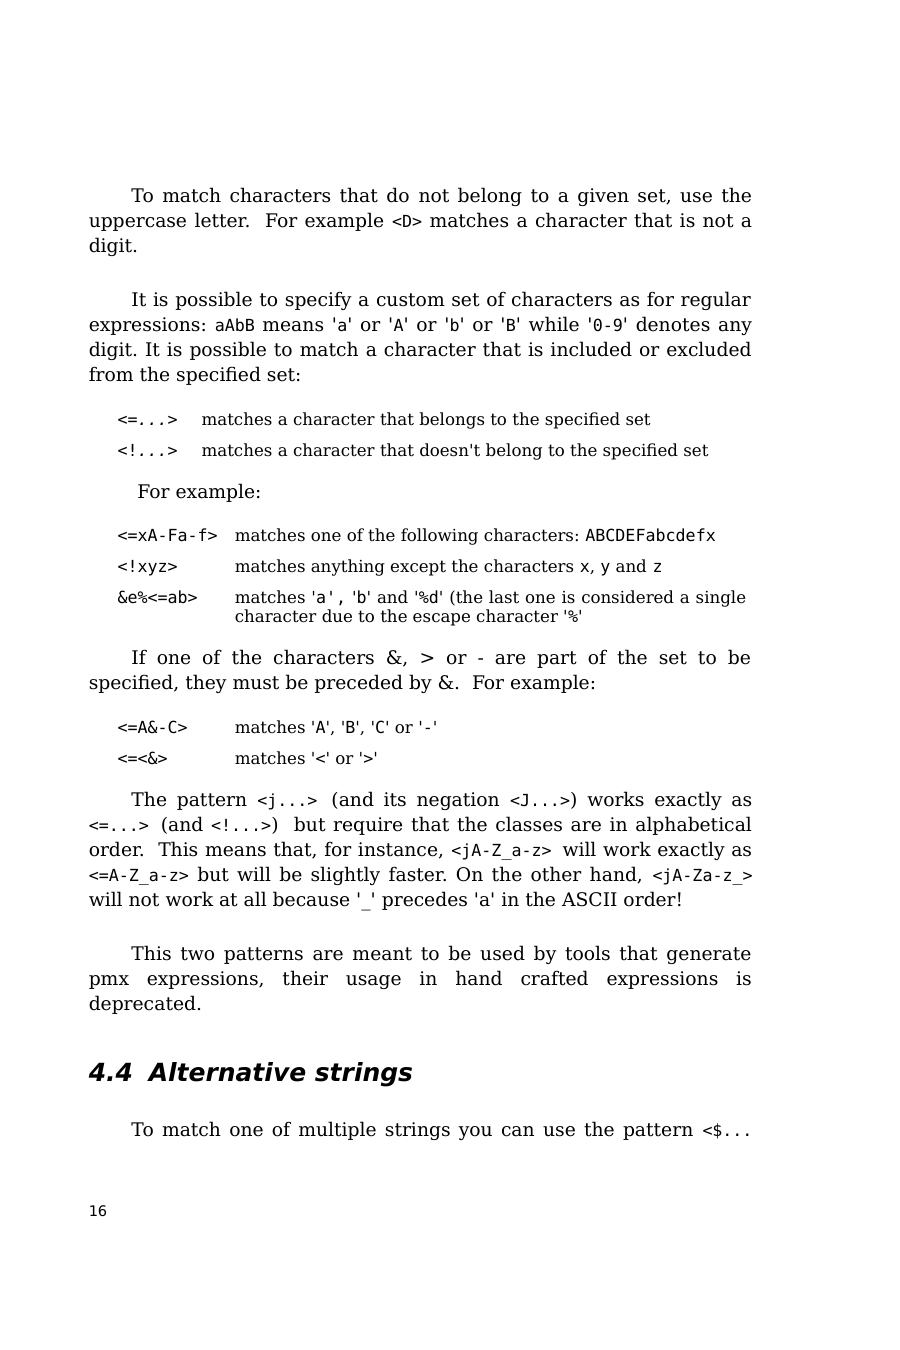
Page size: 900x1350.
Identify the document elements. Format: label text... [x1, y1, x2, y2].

text For example: [88, 481, 752, 503]
table_header matches 'A', 'B', 'C' or '-' [229, 712, 752, 743]
table_cell matches '<' or '>' [229, 743, 752, 774]
text It is possible to specify a custom set of characters as for regular expressions: aAbB means 'a' or 'A' or 'b' or 'B' while '0-9' denotes any digit. It is possible to match a character that is included or excluded from the specified set: [88, 289, 752, 386]
text To match one of multiple strings you can use the pattern <$... [88, 1119, 752, 1141]
table_cell matches anything except the characters x, y and z [229, 551, 752, 582]
table_cell <!...> [112, 435, 196, 466]
table_header matches one of the following characters: ABCDEFabcdefx [229, 521, 752, 551]
table_header matches a character that belongs to the specified set [196, 404, 752, 435]
subtitle Alternative strings [88, 1058, 752, 1087]
table_cell matches a character that doesn't belong to the specified set [196, 435, 752, 466]
text This two patterns are meant to be used by tools that generate pmx expressions, their usage in hand crafted expressions is deprecated. [88, 943, 752, 1015]
table_cell <!xyz> [112, 551, 229, 582]
table_header <=...> [112, 404, 196, 435]
text To match characters that do not belong to a given set, use the uppercase letter. For example <D> matches a character that is not a digit. [88, 185, 752, 256]
table_header <=xA-Fa-f> [112, 521, 229, 551]
text If one of the characters &, > or - are part of the set to be specified, they must be preceded by &. For example: [88, 647, 752, 694]
text The pattern <j...> (and its negation <J...>) works exactly as <=...> (and <!...>) but require that the classes are in alphabetical order. This means that, for instance, <jA-Z_a-z> will work exactly as <=A-Z_a-z> but will be slightly faster. On the other hand, <jA-Za-z_> will not work at all because '_' precedes 'a' in the ASCII order! [88, 789, 752, 910]
table_header <=A&-C> [112, 712, 229, 743]
table_cell &e%<=ab> [112, 582, 229, 632]
table_cell matches 'a', 'b' and '%d' (the last one is considered a single character due to the escape character '%' [229, 582, 752, 632]
table_cell <=<&> [112, 743, 229, 774]
